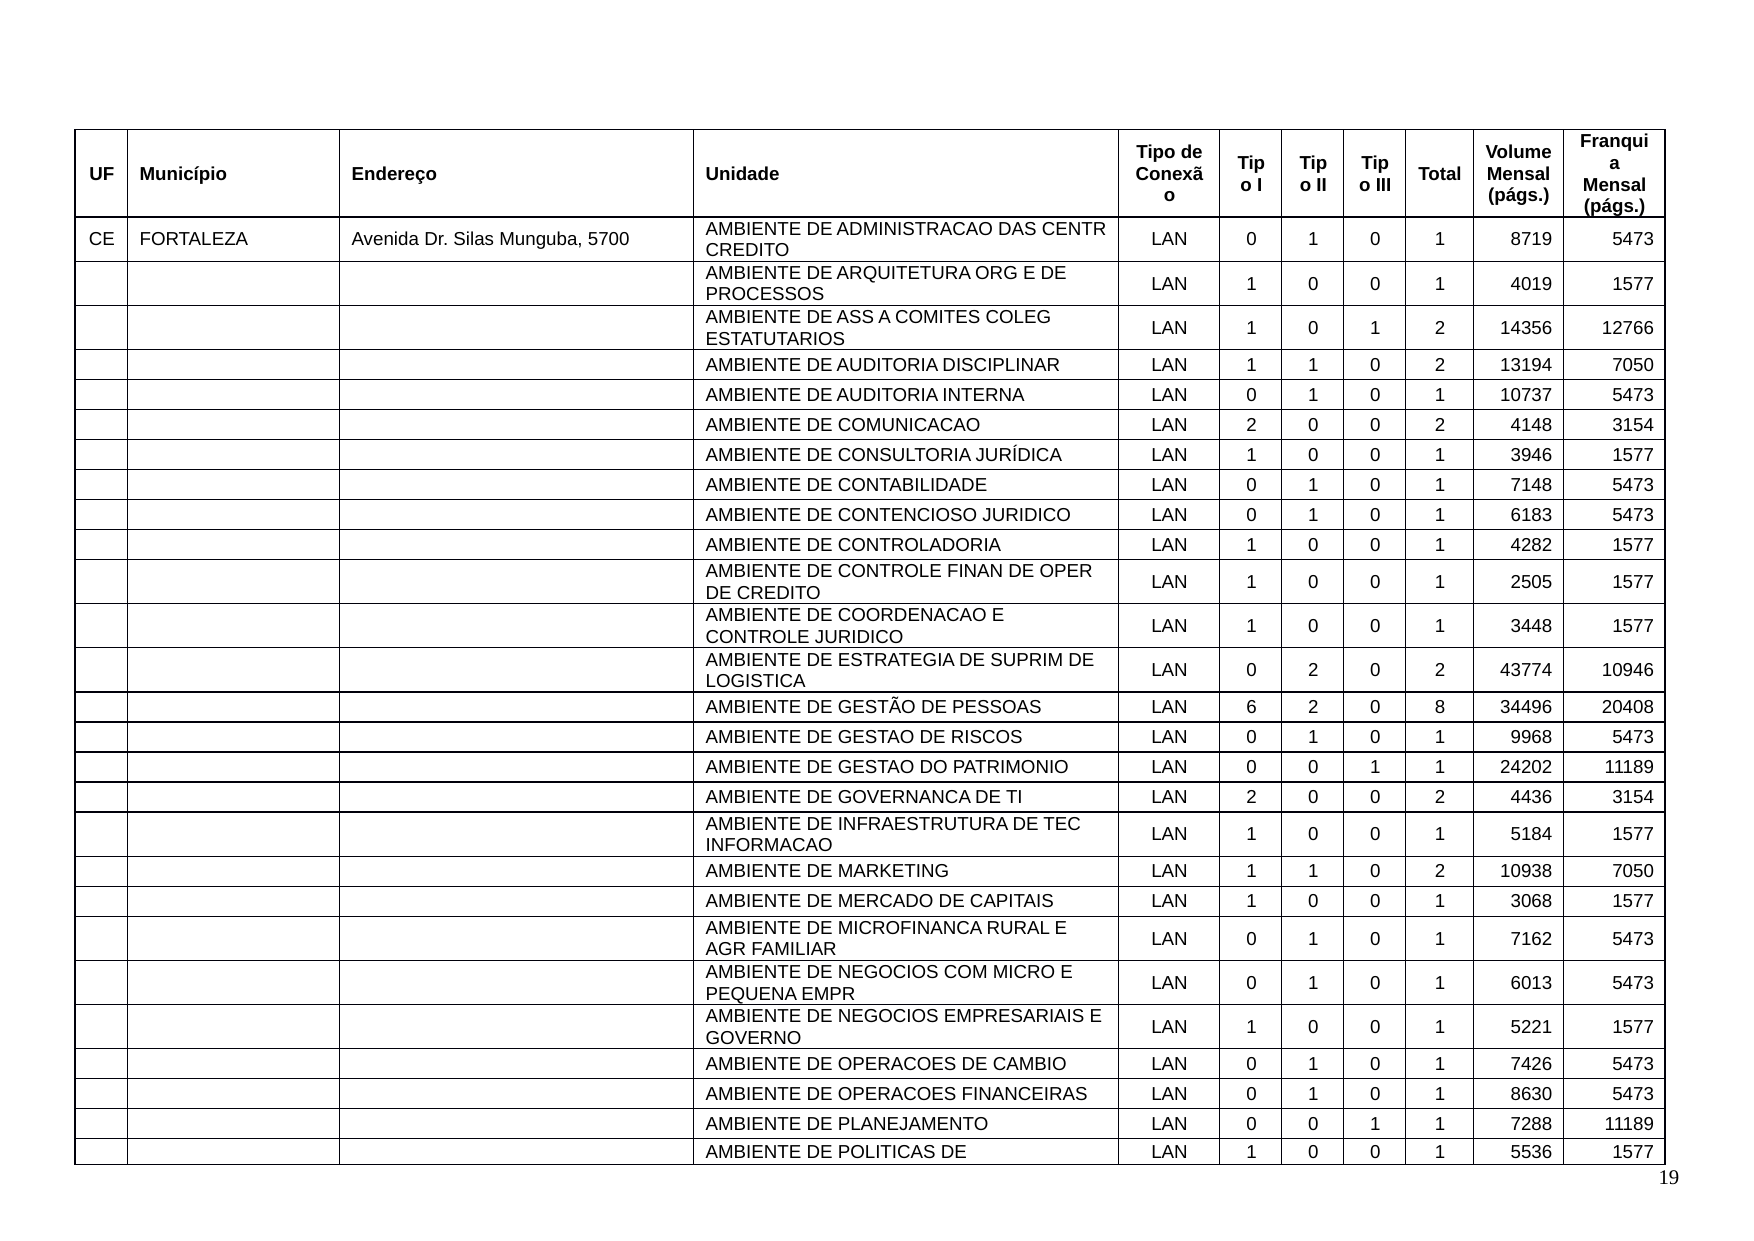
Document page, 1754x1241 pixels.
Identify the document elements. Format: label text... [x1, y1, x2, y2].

table_cell 7426 [1474, 1049, 1563, 1078]
table_cell [340, 917, 693, 960]
table_cell 1 [1406, 1079, 1473, 1108]
table_cell [128, 530, 339, 559]
table_cell [128, 1109, 339, 1138]
table_cell AMBIENTE DE COMUNICACAO [694, 410, 1118, 439]
table_cell 5473 [1564, 500, 1664, 529]
table_cell [76, 887, 127, 916]
table_cell 1577 [1564, 604, 1664, 647]
table_cell 1577 [1564, 530, 1664, 559]
table_cell 4282 [1474, 530, 1563, 559]
table_cell AMBIENTE DE CONSULTORIA JURÍDICA [694, 440, 1118, 469]
table_cell 0 [1282, 262, 1343, 305]
table_cell 0 [1282, 604, 1343, 647]
table_cell 0 [1282, 530, 1343, 559]
table_cell LAN [1119, 857, 1219, 886]
table_cell LAN [1119, 604, 1219, 647]
table_cell 7050 [1564, 350, 1664, 379]
table_cell 8630 [1474, 1079, 1563, 1108]
table_header UF [76, 130, 127, 216]
table_cell AMBIENTE DE NEGOCIOS EMPRESARIAIS E GOVERNO [694, 1005, 1118, 1048]
table_cell [340, 1109, 693, 1138]
table_cell FORTALEZA [128, 218, 339, 261]
table_cell 1577 [1564, 560, 1664, 603]
table_cell [128, 306, 339, 349]
table_cell [128, 813, 339, 856]
table_cell 0 [1344, 262, 1405, 305]
table_cell LAN [1119, 350, 1219, 379]
table_header Endereço [340, 130, 693, 216]
table_cell [340, 648, 693, 691]
table_cell 0 [1220, 470, 1281, 499]
table_cell [76, 500, 127, 529]
table_cell 1577 [1564, 887, 1664, 916]
table_cell [128, 648, 339, 691]
table_cell 0 [1282, 440, 1343, 469]
table_cell 2 [1406, 410, 1473, 439]
table_cell 10946 [1564, 648, 1664, 691]
table_cell [340, 1005, 693, 1048]
table_cell 2 [1406, 783, 1473, 811]
table_cell AMBIENTE DE GESTÃO DE PESSOAS [694, 693, 1118, 721]
table_cell 1 [1406, 917, 1473, 960]
table_cell 1 [1282, 470, 1343, 499]
table_cell 1 [1220, 887, 1281, 916]
table_cell [76, 380, 127, 409]
table_cell 4436 [1474, 783, 1563, 811]
table_cell 1 [1220, 857, 1281, 886]
table_cell 1 [1344, 753, 1405, 781]
table_cell 0 [1344, 500, 1405, 529]
table_cell 1 [1406, 440, 1473, 469]
table_cell 3154 [1564, 410, 1664, 439]
table_header Tipo III [1344, 130, 1405, 216]
table_cell AMBIENTE DE AUDITORIA INTERNA [694, 380, 1118, 409]
table_cell 4148 [1474, 410, 1563, 439]
table_cell 1 [1406, 723, 1473, 751]
table_cell AMBIENTE DE ESTRATEGIA DE SUPRIM DE LOGISTICA [694, 648, 1118, 691]
table_cell AMBIENTE DE GESTAO DO PATRIMONIO [694, 753, 1118, 781]
table_cell 5473 [1564, 1079, 1664, 1108]
table_cell [340, 1079, 693, 1108]
table_header Volume Mensal (págs.) [1474, 130, 1563, 216]
table_cell 1 [1344, 306, 1405, 349]
table_cell [128, 857, 339, 886]
table_cell 0 [1282, 560, 1343, 603]
table_cell [128, 887, 339, 916]
table_cell 0 [1344, 783, 1405, 811]
table_cell 1 [1282, 917, 1343, 960]
table_cell 0 [1344, 917, 1405, 960]
table_cell [128, 410, 339, 439]
table_cell AMBIENTE DE INFRAESTRUTURA DE TEC INFORMACAO [694, 813, 1118, 856]
table_cell 7050 [1564, 857, 1664, 886]
table_cell [76, 1079, 127, 1108]
table_cell [76, 917, 127, 960]
table_cell [76, 813, 127, 856]
table_cell [340, 857, 693, 886]
table_cell LAN [1119, 410, 1219, 439]
table_cell 2505 [1474, 560, 1563, 603]
table_cell 1 [1406, 753, 1473, 781]
table_cell [128, 961, 339, 1004]
table_cell [128, 262, 339, 305]
table_cell AMBIENTE DE OPERACOES FINANCEIRAS [694, 1079, 1118, 1108]
table_cell CE [76, 218, 127, 261]
table_cell 5536 [1474, 1139, 1563, 1164]
table_cell 0 [1344, 560, 1405, 603]
table_cell 1577 [1564, 440, 1664, 469]
table_cell LAN [1119, 1049, 1219, 1078]
table_cell [76, 648, 127, 691]
table_cell 0 [1344, 693, 1405, 721]
table_cell 0 [1344, 380, 1405, 409]
table_cell AMBIENTE DE COORDENACAO E CONTROLE JURIDICO [694, 604, 1118, 647]
table_cell 1 [1282, 961, 1343, 1004]
table_header Unidade [694, 130, 1118, 216]
table_cell 11189 [1564, 753, 1664, 781]
table_cell AMBIENTE DE ARQUITETURA ORG E DE PROCESSOS [694, 262, 1118, 305]
table_cell 1 [1220, 262, 1281, 305]
table_cell 0 [1344, 857, 1405, 886]
table_header Total [1406, 130, 1473, 216]
table_cell 5473 [1564, 380, 1664, 409]
table_cell AMBIENTE DE OPERACOES DE CAMBIO [694, 1049, 1118, 1078]
table_cell 10737 [1474, 380, 1563, 409]
table_cell 2 [1406, 857, 1473, 886]
table_cell 6013 [1474, 961, 1563, 1004]
table_cell 24202 [1474, 753, 1563, 781]
table_cell 1 [1282, 380, 1343, 409]
table_cell AMBIENTE DE CONTROLE FINAN DE OPER DE CREDITO [694, 560, 1118, 603]
table_cell LAN [1119, 218, 1219, 261]
table_cell 1 [1220, 1005, 1281, 1048]
table_cell 0 [1344, 887, 1405, 916]
table_cell Avenida Dr. Silas Munguba, 5700 [340, 218, 693, 261]
table_cell 7288 [1474, 1109, 1563, 1138]
table_cell 2 [1406, 306, 1473, 349]
table_cell AMBIENTE DE CONTABILIDADE [694, 470, 1118, 499]
table_cell 0 [1344, 723, 1405, 751]
table_cell 2 [1406, 648, 1473, 691]
table_cell [128, 1049, 339, 1078]
table_cell 0 [1344, 1139, 1405, 1164]
table_cell 0 [1220, 218, 1281, 261]
table_cell 1 [1282, 1079, 1343, 1108]
table_cell 1 [1220, 306, 1281, 349]
table_cell 1 [1282, 500, 1343, 529]
table_cell [76, 470, 127, 499]
table_cell [76, 723, 127, 751]
table_cell AMBIENTE DE MICROFINANCA RURAL E AGR FAMILIAR [694, 917, 1118, 960]
table_cell [340, 530, 693, 559]
table_cell 6183 [1474, 500, 1563, 529]
table_cell 1 [1220, 560, 1281, 603]
table_cell 1 [1406, 560, 1473, 603]
table_cell 34496 [1474, 693, 1563, 721]
table_cell [128, 470, 339, 499]
table_cell [76, 961, 127, 1004]
table_cell LAN [1119, 753, 1219, 781]
table_cell [128, 500, 339, 529]
table_cell 1 [1406, 1109, 1473, 1138]
table_cell LAN [1119, 530, 1219, 559]
table_cell 0 [1220, 648, 1281, 691]
table_cell [340, 693, 693, 721]
table_cell LAN [1119, 1005, 1219, 1048]
table_cell AMBIENTE DE MARKETING [694, 857, 1118, 886]
table_cell LAN [1119, 917, 1219, 960]
table_cell [128, 753, 339, 781]
table_cell 1 [1406, 1005, 1473, 1048]
table_cell 0 [1344, 961, 1405, 1004]
table_cell 2 [1282, 648, 1343, 691]
table_cell 1 [1406, 1139, 1473, 1164]
table_cell 1 [1282, 1049, 1343, 1078]
table_cell 1 [1220, 604, 1281, 647]
table_cell 1577 [1564, 262, 1664, 305]
table_header Tipo II [1282, 130, 1343, 216]
table_cell LAN [1119, 262, 1219, 305]
table_cell [340, 887, 693, 916]
table_cell [340, 560, 693, 603]
table_cell 5473 [1564, 917, 1664, 960]
table_cell [76, 1109, 127, 1138]
table_cell [340, 723, 693, 751]
table_cell 9968 [1474, 723, 1563, 751]
table_cell [340, 813, 693, 856]
table_cell 0 [1344, 350, 1405, 379]
table_cell 0 [1220, 917, 1281, 960]
table_cell [340, 1049, 693, 1078]
table_cell [128, 693, 339, 721]
table_cell AMBIENTE DE GESTAO DE RISCOS [694, 723, 1118, 751]
table_cell 5473 [1564, 961, 1664, 1004]
table_cell 2 [1282, 693, 1343, 721]
table_cell [340, 1139, 693, 1164]
table_cell 3946 [1474, 440, 1563, 469]
table_cell 2 [1220, 783, 1281, 811]
table_cell 1 [1282, 218, 1343, 261]
table_cell 6 [1220, 693, 1281, 721]
table_cell 1 [1406, 470, 1473, 499]
table_cell 1577 [1564, 813, 1664, 856]
table_cell AMBIENTE DE MERCADO DE CAPITAIS [694, 887, 1118, 916]
table_cell 0 [1344, 1005, 1405, 1048]
table_cell 14356 [1474, 306, 1563, 349]
table_cell 1 [1282, 723, 1343, 751]
table_cell [128, 380, 339, 409]
table_cell 0 [1344, 470, 1405, 499]
table_cell AMBIENTE DE GOVERNANCA DE TI [694, 783, 1118, 811]
table_cell LAN [1119, 500, 1219, 529]
table_cell 0 [1344, 1079, 1405, 1108]
table_cell 11189 [1564, 1109, 1664, 1138]
table_cell [128, 1139, 339, 1164]
table_cell 5473 [1564, 723, 1664, 751]
table_cell 1 [1406, 887, 1473, 916]
table_cell 12766 [1564, 306, 1664, 349]
table_cell [340, 470, 693, 499]
table_cell 1 [1406, 530, 1473, 559]
table_cell 20408 [1564, 693, 1664, 721]
table_cell 0 [1220, 723, 1281, 751]
table_cell LAN [1119, 648, 1219, 691]
table_cell 1 [1406, 218, 1473, 261]
table_cell 0 [1282, 1139, 1343, 1164]
table_cell 0 [1220, 1049, 1281, 1078]
table_cell 1 [1406, 500, 1473, 529]
table_cell LAN [1119, 470, 1219, 499]
table_cell 1577 [1564, 1139, 1664, 1164]
table_cell AMBIENTE DE CONTENCIOSO JURIDICO [694, 500, 1118, 529]
table_cell LAN [1119, 380, 1219, 409]
table_cell [128, 783, 339, 811]
table_cell AMBIENTE DE ADMINISTRACAO DAS CENTR CREDITO [694, 218, 1118, 261]
table_header Franquia Mensal (págs.) [1564, 130, 1664, 216]
table_cell 3154 [1564, 783, 1664, 811]
table_cell [340, 783, 693, 811]
table_cell 2 [1406, 350, 1473, 379]
table_cell AMBIENTE DE ASS A COMITES COLEG ESTATUTARIOS [694, 306, 1118, 349]
table_cell [76, 560, 127, 603]
table_cell 0 [1220, 753, 1281, 781]
table_cell LAN [1119, 887, 1219, 916]
table_cell 1 [1344, 1109, 1405, 1138]
table_cell 1 [1282, 857, 1343, 886]
table_cell [340, 500, 693, 529]
table_cell 1 [1406, 604, 1473, 647]
table_cell 0 [1282, 753, 1343, 781]
table_cell 1 [1406, 380, 1473, 409]
table_cell [128, 560, 339, 603]
table_cell 8719 [1474, 218, 1563, 261]
table_cell 1 [1220, 350, 1281, 379]
table_cell AMBIENTE DE PLANEJAMENTO [694, 1109, 1118, 1138]
table_header Tipo I [1220, 130, 1281, 216]
table_cell 5473 [1564, 218, 1664, 261]
table_cell 1 [1406, 961, 1473, 1004]
table_cell 0 [1282, 1005, 1343, 1048]
table_cell 7148 [1474, 470, 1563, 499]
table_cell [76, 350, 127, 379]
table_cell [76, 753, 127, 781]
table_cell 10938 [1474, 857, 1563, 886]
table_cell 1 [1220, 813, 1281, 856]
table_cell 4019 [1474, 262, 1563, 305]
table_cell [340, 380, 693, 409]
table_cell [340, 306, 693, 349]
table_cell AMBIENTE DE CONTROLADORIA [694, 530, 1118, 559]
table_cell 5184 [1474, 813, 1563, 856]
table_cell [76, 1005, 127, 1048]
table_cell [340, 410, 693, 439]
table_cell [76, 1139, 127, 1164]
table_cell 1 [1220, 440, 1281, 469]
table_cell 1 [1220, 530, 1281, 559]
table_cell [128, 350, 339, 379]
table_cell [128, 723, 339, 751]
table_cell LAN [1119, 783, 1219, 811]
table_header Tipo de Conexão [1119, 130, 1219, 216]
table_cell LAN [1119, 1109, 1219, 1138]
table_cell 5473 [1564, 1049, 1664, 1078]
table_cell [340, 753, 693, 781]
table_cell 0 [1344, 410, 1405, 439]
table_cell [76, 783, 127, 811]
table_cell 5473 [1564, 470, 1664, 499]
table_cell [76, 410, 127, 439]
table_cell [128, 604, 339, 647]
table_cell 0 [1344, 604, 1405, 647]
table_cell 1577 [1564, 1005, 1664, 1048]
table_cell [340, 604, 693, 647]
table_cell AMBIENTE DE NEGOCIOS COM MICRO E PEQUENA EMPR [694, 961, 1118, 1004]
table_cell [128, 440, 339, 469]
table_cell 0 [1282, 783, 1343, 811]
table_cell 5221 [1474, 1005, 1563, 1048]
table_cell AMBIENTE DE AUDITORIA DISCIPLINAR [694, 350, 1118, 379]
table_cell 0 [1220, 380, 1281, 409]
table_cell 3448 [1474, 604, 1563, 647]
table_cell [76, 604, 127, 647]
table_cell 1 [1406, 1049, 1473, 1078]
table_cell [76, 693, 127, 721]
table_cell LAN [1119, 723, 1219, 751]
table_cell LAN [1119, 693, 1219, 721]
table_cell [128, 1005, 339, 1048]
table_cell [76, 1049, 127, 1078]
table_cell 3068 [1474, 887, 1563, 916]
table_cell 0 [1282, 1109, 1343, 1138]
table_cell LAN [1119, 961, 1219, 1004]
table_cell [76, 440, 127, 469]
table_cell [340, 262, 693, 305]
table_cell 0 [1344, 813, 1405, 856]
table_cell LAN [1119, 1139, 1219, 1164]
table_header Município [128, 130, 339, 216]
table_cell 0 [1282, 887, 1343, 916]
table_cell [128, 917, 339, 960]
table_cell 7162 [1474, 917, 1563, 960]
table_cell [76, 530, 127, 559]
table_cell LAN [1119, 440, 1219, 469]
table_cell 1 [1406, 262, 1473, 305]
table_cell 2 [1220, 410, 1281, 439]
table_cell 1 [1406, 813, 1473, 856]
table_cell 0 [1282, 813, 1343, 856]
table_cell 0 [1282, 306, 1343, 349]
table_cell 0 [1344, 530, 1405, 559]
table_cell 0 [1220, 961, 1281, 1004]
table_cell LAN [1119, 1079, 1219, 1108]
table_cell AMBIENTE DE POLITICAS DE [694, 1139, 1118, 1164]
table_cell [76, 262, 127, 305]
table_cell [76, 306, 127, 349]
table_cell LAN [1119, 813, 1219, 856]
table_cell 8 [1406, 693, 1473, 721]
table_cell [76, 857, 127, 886]
table_cell 1 [1282, 350, 1343, 379]
table_cell 1 [1220, 1139, 1281, 1164]
table_cell 13194 [1474, 350, 1563, 379]
table_cell LAN [1119, 306, 1219, 349]
table_cell 0 [1344, 218, 1405, 261]
table_cell 0 [1344, 440, 1405, 469]
table_cell LAN [1119, 560, 1219, 603]
table_cell 0 [1282, 410, 1343, 439]
table_cell 43774 [1474, 648, 1563, 691]
table_cell 0 [1344, 1049, 1405, 1078]
table_cell 0 [1220, 1079, 1281, 1108]
table_cell 0 [1220, 500, 1281, 529]
table_cell 0 [1220, 1109, 1281, 1138]
table_cell 0 [1344, 648, 1405, 691]
table_cell [128, 1079, 339, 1108]
table_cell [340, 440, 693, 469]
table_cell [340, 350, 693, 379]
table_cell [340, 961, 693, 1004]
